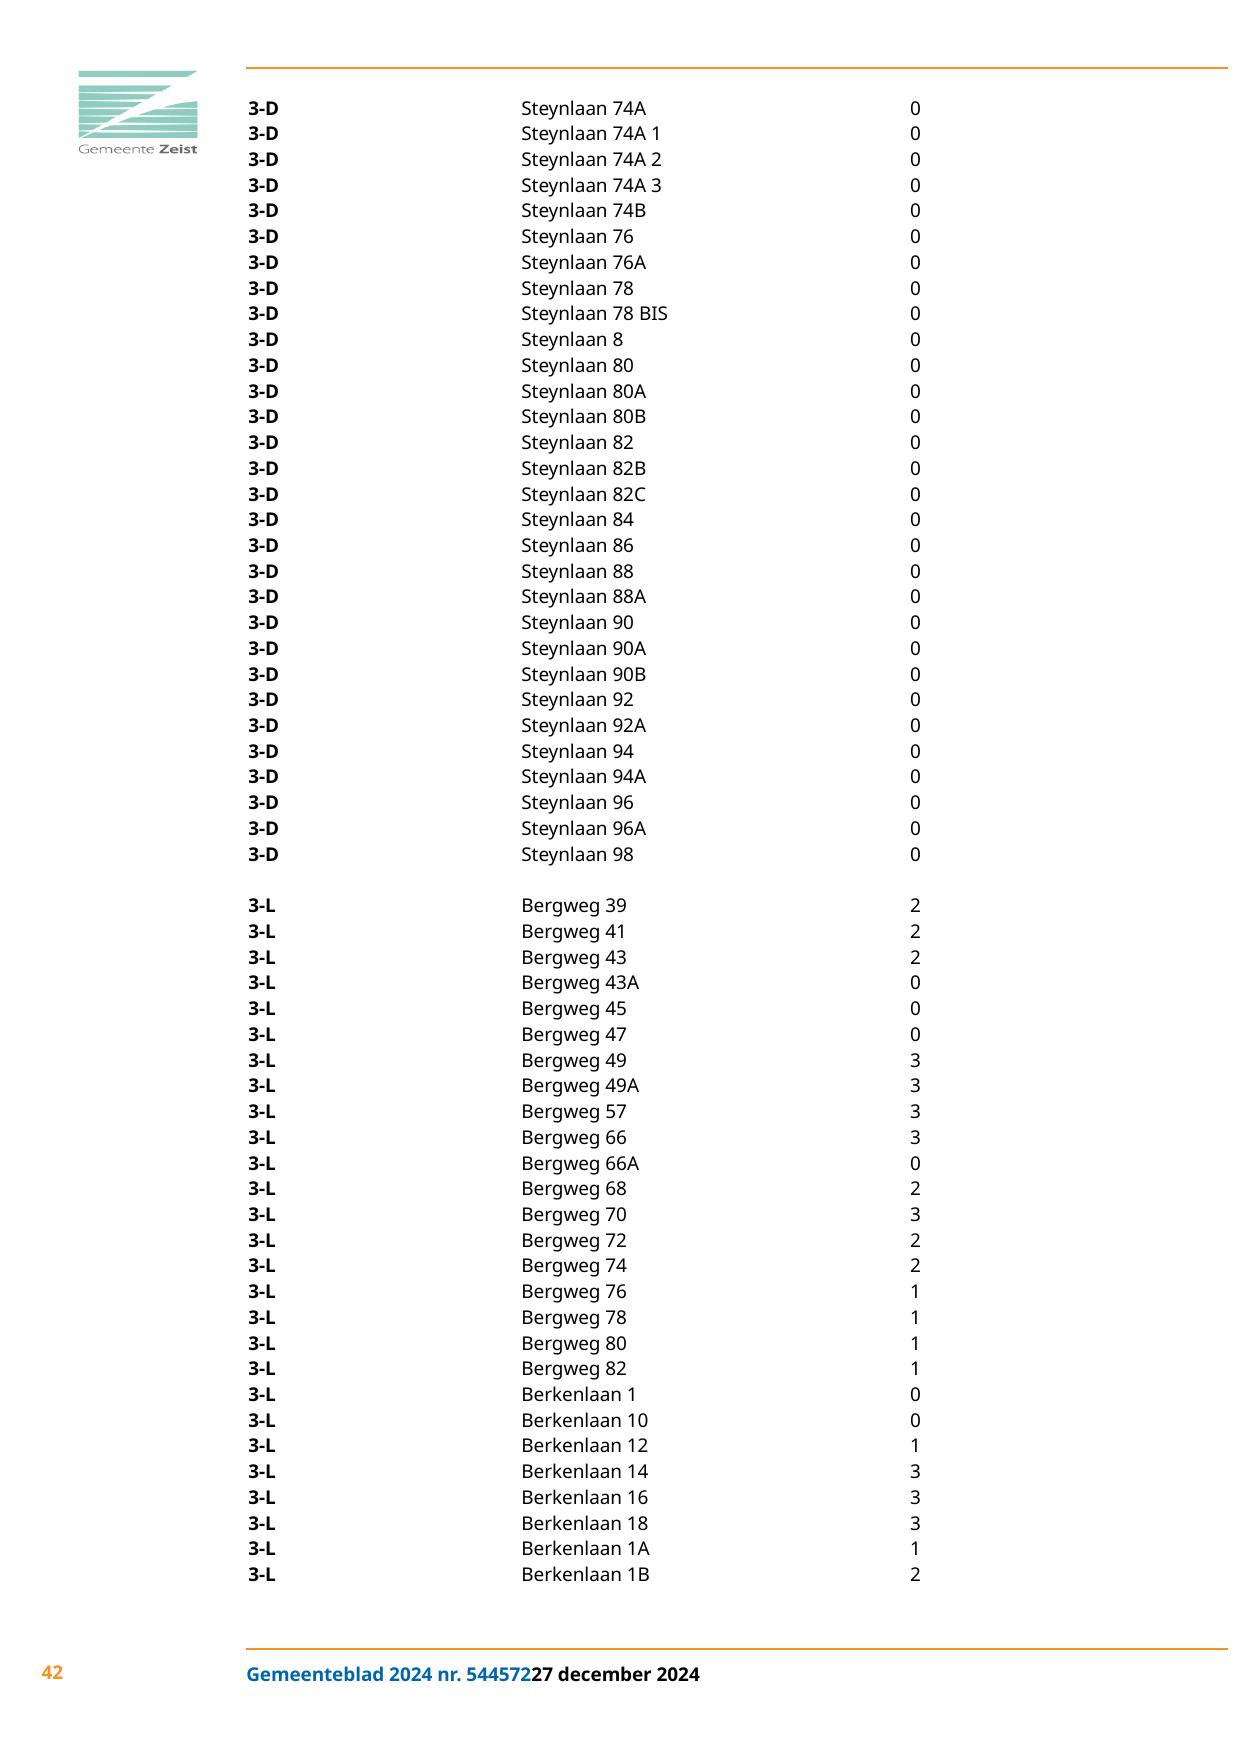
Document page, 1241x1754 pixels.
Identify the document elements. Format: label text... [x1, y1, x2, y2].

table_cell 3-D [248, 481, 521, 506]
table_cell 0 [910, 146, 1152, 172]
table_cell 3-L [248, 1459, 521, 1484]
table_cell 0 [910, 995, 1152, 1021]
table_cell Steynlaan 90B [521, 661, 910, 687]
table_cell 3-D [248, 326, 521, 352]
table_cell 3-L [248, 1124, 521, 1150]
table_cell Bergweg 72 [521, 1227, 910, 1253]
table_cell 3 [910, 1484, 1152, 1510]
table_cell Bergweg 80 [521, 1330, 910, 1356]
table_cell 3-L [248, 1201, 521, 1227]
table_cell 3-L [248, 1381, 521, 1407]
table_cell Bergweg 45 [521, 995, 910, 1021]
table_cell 0 [910, 661, 1152, 687]
table_cell Steynlaan 82 [521, 429, 910, 455]
table_cell 0 [910, 455, 1152, 481]
table_cell Steynlaan 74B [521, 198, 910, 223]
table_cell Berkenlaan 1A [521, 1536, 910, 1561]
table_cell 0 [910, 275, 1152, 301]
table_cell Steynlaan 90 [521, 609, 910, 635]
table_cell 3 [910, 1047, 1152, 1072]
table_cell 0 [910, 712, 1152, 738]
table_cell 0 [910, 1381, 1152, 1407]
table_cell Bergweg 74 [521, 1253, 910, 1278]
table_cell 0 [910, 301, 1152, 326]
table_cell 3-D [248, 224, 521, 249]
table_cell 3 [910, 1459, 1152, 1484]
table_cell 0 [910, 1150, 1152, 1175]
table_cell Steynlaan 92A [521, 712, 910, 738]
table_cell [521, 867, 910, 892]
table_cell Bergweg 70 [521, 1201, 910, 1227]
table_cell Berkenlaan 18 [521, 1510, 910, 1536]
table_cell 2 [910, 1227, 1152, 1253]
table_cell [248, 867, 521, 892]
table_cell 1 [910, 1304, 1152, 1330]
table_cell Steynlaan 80B [521, 404, 910, 429]
table_cell Berkenlaan 1 [521, 1381, 910, 1407]
table_cell Steynlaan 78 BIS [521, 301, 910, 326]
table_cell 0 [910, 815, 1152, 841]
table_cell 3-L [248, 995, 521, 1021]
table_cell 3-D [248, 609, 521, 635]
table_cell 0 [910, 378, 1152, 403]
table_cell 3-D [248, 661, 521, 687]
table_cell 3-D [248, 352, 521, 378]
table_cell Steynlaan 78 [521, 275, 910, 301]
table_cell 0 [910, 404, 1152, 429]
table_cell 0 [910, 352, 1152, 378]
table_cell 3-D [248, 790, 521, 815]
table_cell Steynlaan 74A [521, 95, 910, 121]
table_cell 3-D [248, 687, 521, 712]
table_cell Bergweg 43 [521, 944, 910, 969]
picture [41, 47, 231, 172]
table_cell 3-L [248, 893, 521, 918]
table_cell Bergweg 82 [521, 1356, 910, 1381]
table_cell 0 [910, 172, 1152, 198]
table_cell Bergweg 76 [521, 1278, 910, 1304]
table_cell 0 [910, 121, 1152, 146]
table_cell Steynlaan 80A [521, 378, 910, 403]
table_cell 0 [910, 224, 1152, 249]
table_cell 3-D [248, 455, 521, 481]
table_cell Steynlaan 94 [521, 738, 910, 764]
table_cell Steynlaan 98 [521, 841, 910, 867]
table_cell Steynlaan 86 [521, 532, 910, 558]
table_cell Steynlaan 92 [521, 687, 910, 712]
table_cell Berkenlaan 1B [521, 1561, 910, 1587]
table_cell 1 [910, 1356, 1152, 1381]
table_cell Bergweg 47 [521, 1021, 910, 1047]
table_cell 3-L [248, 1561, 521, 1587]
table_cell 3-L [248, 1433, 521, 1458]
table_cell 3-D [248, 95, 521, 121]
table_cell 3-L [248, 944, 521, 969]
table_cell Bergweg 78 [521, 1304, 910, 1330]
table_cell 3-L [248, 1356, 521, 1381]
table_cell 3-L [248, 1536, 521, 1561]
table_cell 3-D [248, 712, 521, 738]
table_cell 3-D [248, 815, 521, 841]
table_cell Steynlaan 96A [521, 815, 910, 841]
table_cell 3-L [248, 1073, 521, 1098]
table_cell Steynlaan 82C [521, 481, 910, 506]
table_cell Bergweg 68 [521, 1175, 910, 1201]
table_cell 0 [910, 1021, 1152, 1047]
table_cell 3-D [248, 841, 521, 867]
table_cell 1 [910, 1536, 1152, 1561]
table_cell 3-D [248, 764, 521, 789]
table_cell 0 [910, 326, 1152, 352]
table_cell 0 [910, 1407, 1152, 1433]
table_cell 3-D [248, 301, 521, 326]
table_cell Bergweg 39 [521, 893, 910, 918]
table_cell 3-D [248, 584, 521, 609]
table_cell 3-L [248, 918, 521, 944]
table_cell 0 [910, 970, 1152, 995]
table_cell 3-L [248, 1484, 521, 1510]
table_cell 0 [910, 558, 1152, 584]
table_cell 1 [910, 1278, 1152, 1304]
table_cell Berkenlaan 10 [521, 1407, 910, 1433]
table_cell Steynlaan 82B [521, 455, 910, 481]
table_cell 0 [910, 249, 1152, 275]
table_cell Steynlaan 80 [521, 352, 910, 378]
table_cell Berkenlaan 14 [521, 1459, 910, 1484]
table_cell Steynlaan 90A [521, 635, 910, 661]
table_cell 3-D [248, 635, 521, 661]
table_cell 3 [910, 1510, 1152, 1536]
table_cell 0 [910, 764, 1152, 789]
table_cell 0 [910, 198, 1152, 223]
table_cell 3-D [248, 275, 521, 301]
table_cell [910, 867, 1152, 892]
table_cell Bergweg 49A [521, 1073, 910, 1098]
table_cell 3 [910, 1201, 1152, 1227]
table_cell 3-D [248, 429, 521, 455]
table_cell Steynlaan 74A 2 [521, 146, 910, 172]
table_cell 0 [910, 841, 1152, 867]
table_cell 3-L [248, 1253, 521, 1278]
table_cell Bergweg 66A [521, 1150, 910, 1175]
table_cell Steynlaan 96 [521, 790, 910, 815]
table_cell Steynlaan 8 [521, 326, 910, 352]
table_cell 0 [910, 481, 1152, 506]
table_cell 0 [910, 429, 1152, 455]
table_cell 3-D [248, 172, 521, 198]
table_cell 0 [910, 584, 1152, 609]
table_cell 3-D [248, 558, 521, 584]
table_cell Bergweg 57 [521, 1098, 910, 1124]
table_cell Steynlaan 76A [521, 249, 910, 275]
table_cell Steynlaan 74A 1 [521, 121, 910, 146]
table_cell 1 [910, 1330, 1152, 1356]
table_cell 3 [910, 1098, 1152, 1124]
table_cell 3-D [248, 121, 521, 146]
table_cell 0 [910, 738, 1152, 764]
table_cell 3-L [248, 1175, 521, 1201]
table_cell Bergweg 49 [521, 1047, 910, 1072]
table_cell 0 [910, 635, 1152, 661]
table_cell Bergweg 66 [521, 1124, 910, 1150]
table_cell 0 [910, 506, 1152, 532]
table_cell Steynlaan 88A [521, 584, 910, 609]
table_cell Steynlaan 88 [521, 558, 910, 584]
table_cell 3 [910, 1073, 1152, 1098]
table_cell 3-D [248, 378, 521, 403]
table_cell 3-L [248, 1330, 521, 1356]
table_cell 3-L [248, 970, 521, 995]
table_cell 0 [910, 687, 1152, 712]
table_cell 3-D [248, 249, 521, 275]
table_cell 3-D [248, 738, 521, 764]
table_cell 2 [910, 1561, 1152, 1587]
table_cell 3-L [248, 1227, 521, 1253]
table_cell 3-D [248, 506, 521, 532]
table_cell 3-L [248, 1047, 521, 1072]
table_cell 3-L [248, 1407, 521, 1433]
table_cell 0 [910, 532, 1152, 558]
table_cell 3-L [248, 1278, 521, 1304]
table_cell 2 [910, 893, 1152, 918]
table_cell Steynlaan 94A [521, 764, 910, 789]
table_cell 0 [910, 609, 1152, 635]
table_cell Berkenlaan 12 [521, 1433, 910, 1458]
table_cell 3-L [248, 1150, 521, 1175]
table_cell 0 [910, 790, 1152, 815]
table_cell Berkenlaan 16 [521, 1484, 910, 1510]
table_cell 1 [910, 1433, 1152, 1458]
table_cell 3-D [248, 146, 521, 172]
table_cell 3-L [248, 1021, 521, 1047]
table_cell 0 [910, 95, 1152, 121]
table_cell 2 [910, 944, 1152, 969]
table_cell 3-D [248, 532, 521, 558]
table_cell 3-D [248, 404, 521, 429]
table_cell 3-D [248, 198, 521, 223]
table_cell Steynlaan 84 [521, 506, 910, 532]
table_cell 3 [910, 1124, 1152, 1150]
table_cell Bergweg 43A [521, 970, 910, 995]
table_cell 2 [910, 1175, 1152, 1201]
table_cell 2 [910, 918, 1152, 944]
table_cell 3-L [248, 1098, 521, 1124]
table_cell 2 [910, 1253, 1152, 1278]
table_cell Bergweg 41 [521, 918, 910, 944]
table_cell 3-L [248, 1510, 521, 1536]
table_cell Steynlaan 74A 3 [521, 172, 910, 198]
table_cell 3-L [248, 1304, 521, 1330]
table_cell Steynlaan 76 [521, 224, 910, 249]
